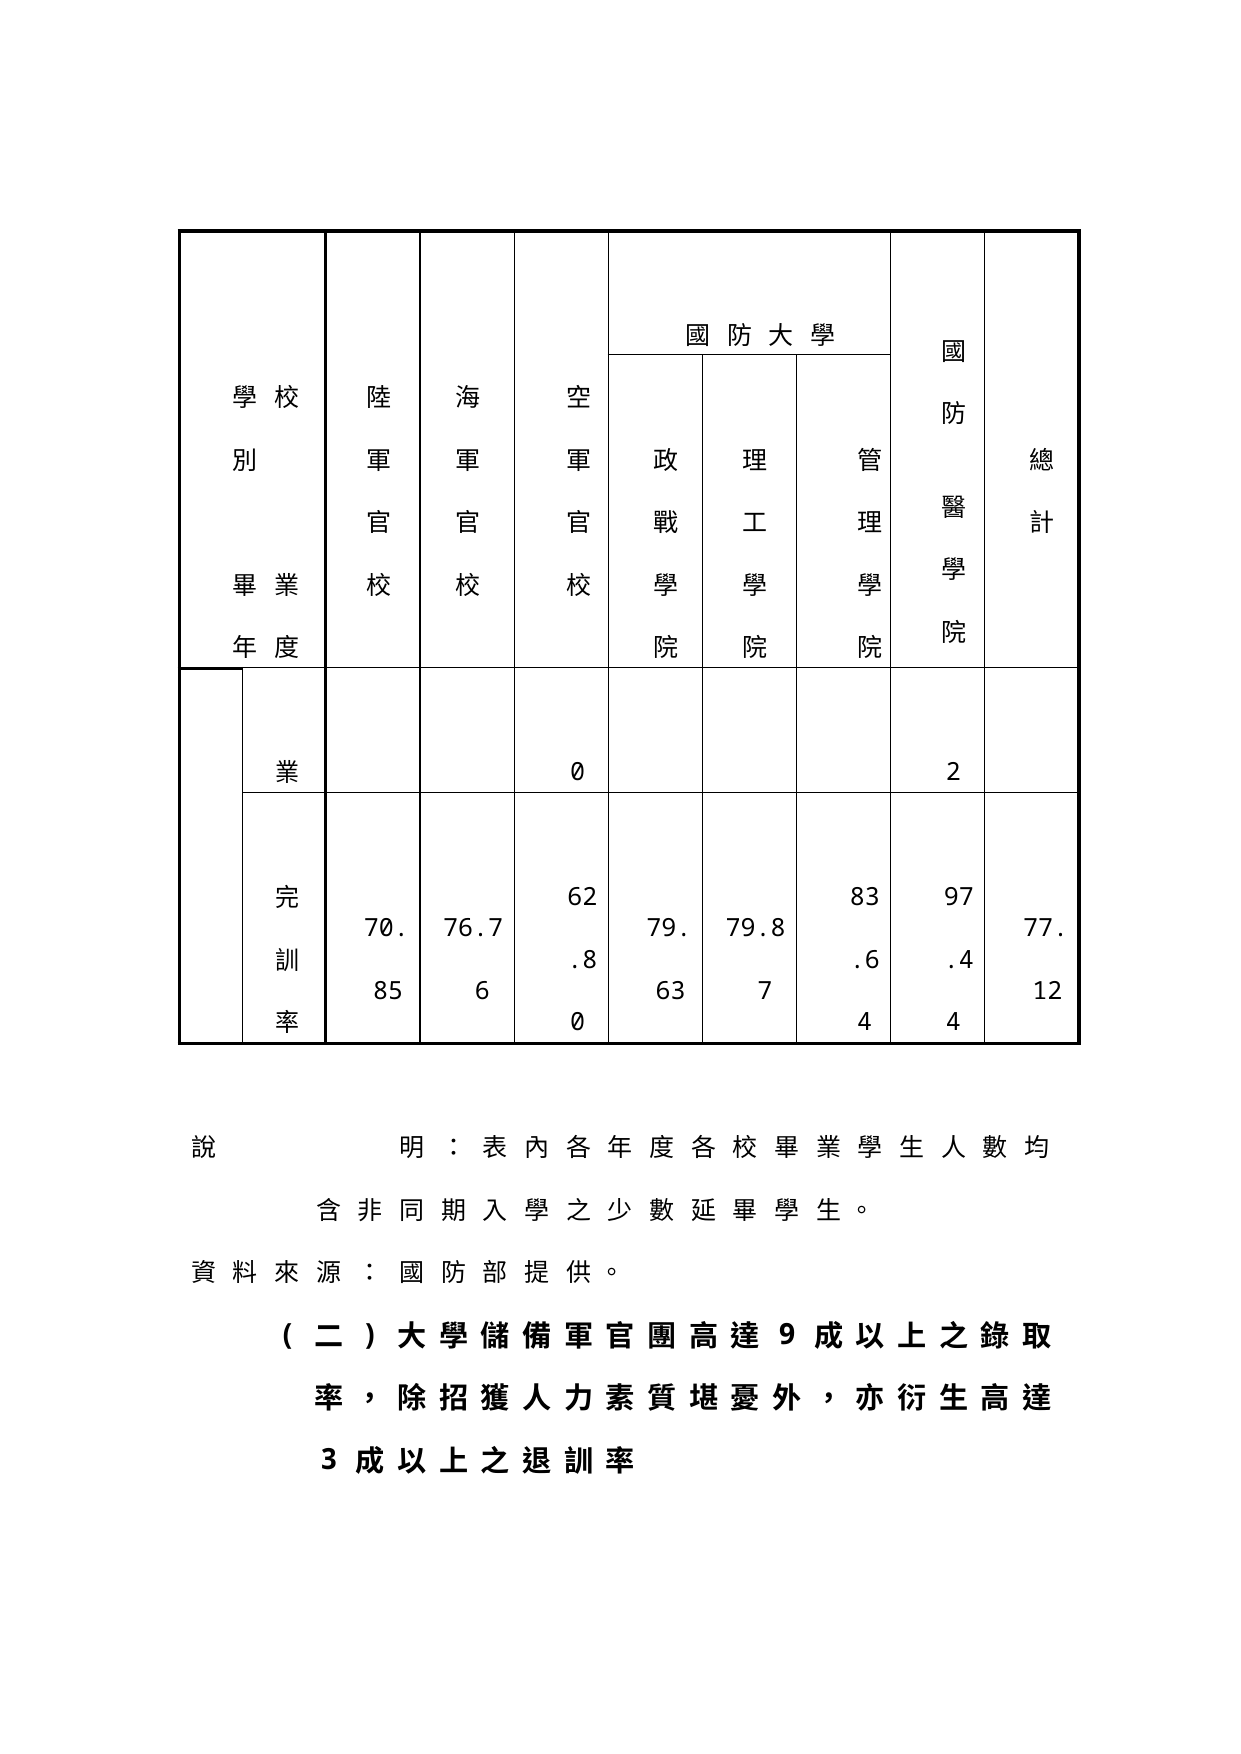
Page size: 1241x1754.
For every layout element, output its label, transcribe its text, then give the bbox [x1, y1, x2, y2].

table_header 海軍官校 [421, 233, 514, 667]
table_cell 0 [515, 668, 608, 792]
text 資料來源：國防部提供。 [181, 1229, 1058, 1292]
table_cell [609, 668, 702, 792]
table_cell 完訓率 [243, 793, 324, 1042]
table_cell 77.12 [985, 793, 1077, 1042]
table_cell 2 [891, 668, 984, 792]
table_cell [703, 668, 796, 792]
table_cell [797, 668, 890, 792]
table_cell 政戰學院 [609, 355, 702, 667]
table_header 學校別 畢業年度 [181, 233, 324, 667]
table_cell 62.80 [515, 793, 608, 1042]
text (二)大學儲備軍官團高達9成以上之錄取率，除招獲人力素質堪憂外，亦衍生高達3成以上之退訓率 [242, 1292, 1058, 1479]
table_cell 83.64 [797, 793, 890, 1042]
text 說 明：表內各年度各校畢業學生人數均含非同期入學之少數延畢學生。 [181, 1104, 1058, 1229]
table_cell 76.76 [421, 793, 514, 1042]
table_header 國防 醫學院 [891, 233, 984, 667]
table_cell [985, 668, 1077, 792]
table_cell 97.44 [891, 793, 984, 1042]
table_cell [327, 668, 419, 792]
table_cell 業 [243, 668, 324, 792]
table_cell [181, 670, 242, 1042]
table_cell [421, 668, 514, 792]
table_header 空軍官校 [515, 233, 608, 667]
table_cell 79.63 [609, 793, 702, 1042]
table_header 總計 [985, 233, 1077, 667]
table_header 國防大學 [609, 233, 890, 354]
table_header 陸軍官校 [327, 233, 419, 667]
table_cell 管理學院 [797, 355, 890, 667]
table_cell 理工學院 [703, 355, 796, 667]
table_cell 70.85 [327, 793, 419, 1042]
table_cell 79.87 [703, 793, 796, 1042]
